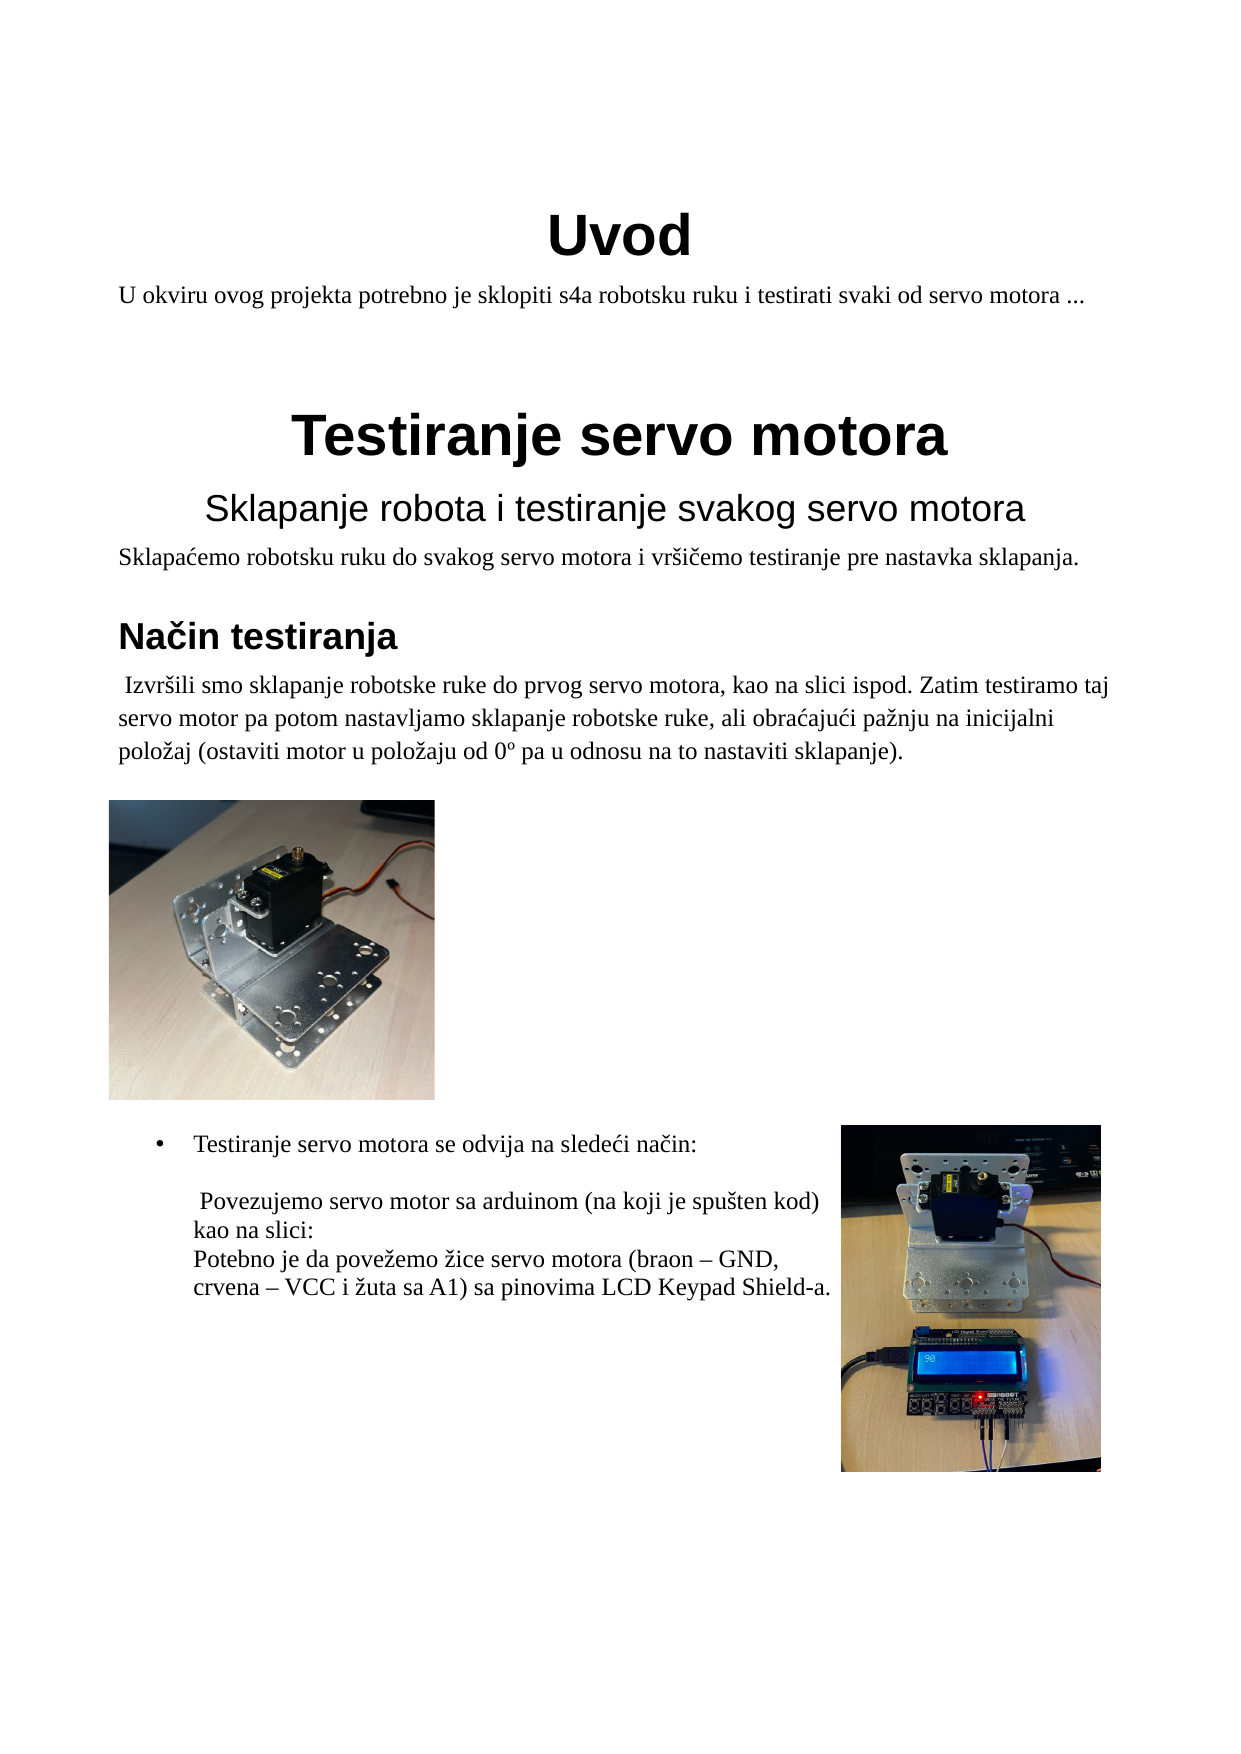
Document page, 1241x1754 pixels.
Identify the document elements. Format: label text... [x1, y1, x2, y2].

list Povezujemo servo motor sa arduinom (na koji je spušten kod) kao na slici: Potebno je da povežemo žice servo motora (braon – GND, crvena – VCC i žuta sa A1) sa pinovima LCD Keypad Shield-a. [156, 1186, 840, 1301]
picture [108, 800, 435, 1100]
text Izvršili smo sklapanje robotske ruke do prvog servo motora, kao na slici ispod. Zatim testiramo taj servo motor pa potom nastavljamo sklapanje robotske ruke, ali obraćajući pažnju na inicijalni položaj (ostaviti motor u položaju od 0º pa u odnosu na to nastaviti sklapanje). [118, 670, 1122, 765]
text Sklapaćemo robotsku ruku do svakog servo motora i vršičemo testiranje pre nastavka sklapanja. [118, 542, 1122, 571]
list Testiranje servo motora se odvija na sledeći način: [156, 1129, 840, 1186]
text U okviru ovog projekta potrebno je sklopiti s4a robotsku ruku i testirati svaki od servo motora ... [118, 280, 1122, 309]
list [1101, 1129, 1122, 1186]
subtitle Način testiranja [118, 614, 1122, 658]
subtitle Sklapanje robota i testiranje svakog servo motora [118, 486, 1122, 529]
title Testiranje servo motora [118, 400, 1122, 467]
title Uvod [118, 201, 1122, 268]
picture [841, 1125, 1101, 1471]
